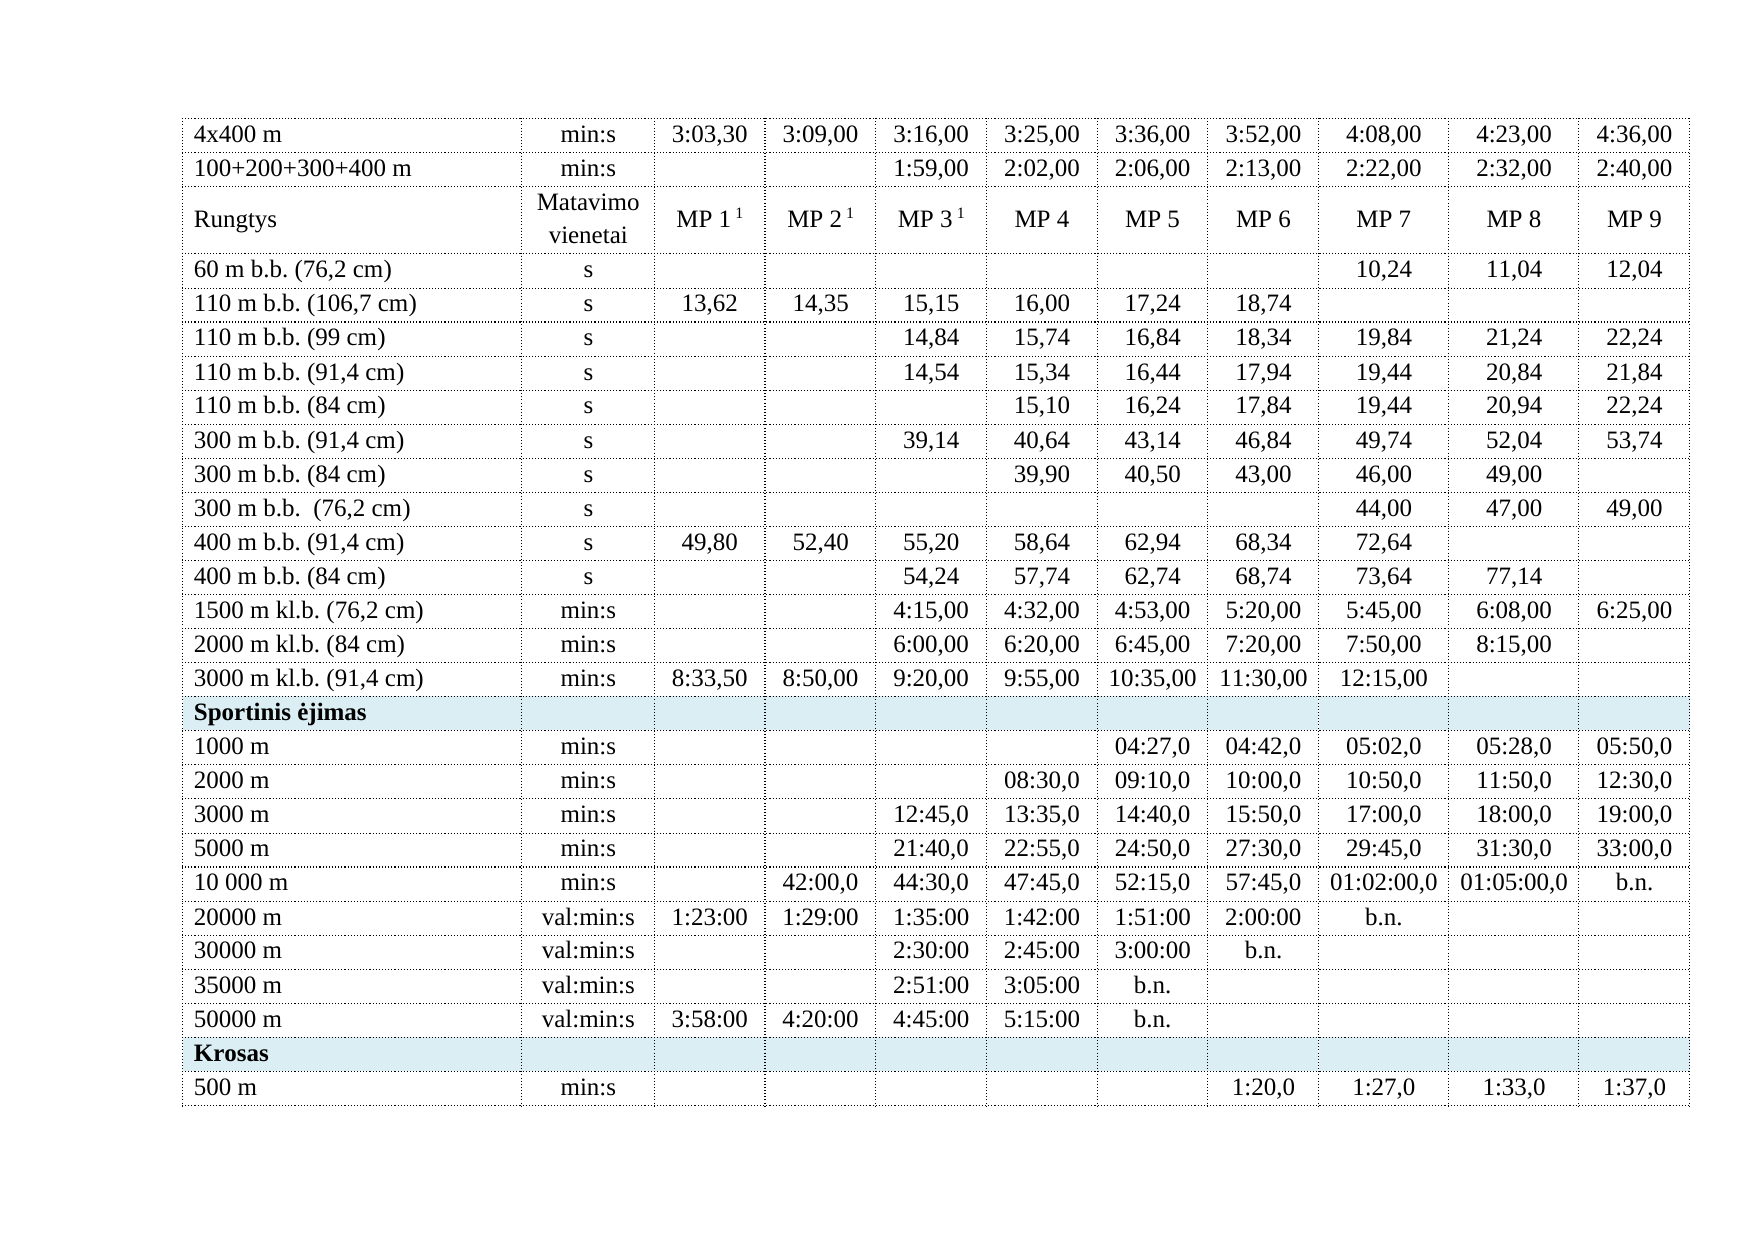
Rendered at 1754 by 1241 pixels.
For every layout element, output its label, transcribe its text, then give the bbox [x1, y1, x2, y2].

table_cell 11,04 [1449, 253, 1579, 287]
table_cell [1579, 526, 1690, 560]
table_cell 8:50,00 [765, 662, 876, 696]
table_cell [1579, 935, 1690, 969]
table_cell [765, 798, 876, 832]
table_cell 42:00,0 [765, 866, 876, 901]
table_cell [522, 696, 654, 730]
table_cell 10:50,0 [1319, 764, 1449, 798]
table_cell 16,24 [1097, 390, 1208, 424]
table_cell 01:05:00,0 [1449, 866, 1579, 901]
table_cell [765, 390, 876, 424]
table_cell 110 m b.b. (99 cm) [183, 321, 522, 356]
table_cell 73,64 [1319, 560, 1449, 594]
table_cell 3:00:00 [1097, 935, 1208, 969]
table_cell 14,54 [876, 356, 986, 389]
table_cell 31:30,0 [1449, 833, 1579, 866]
table_cell [1579, 1037, 1690, 1071]
table_cell [1579, 288, 1690, 321]
table_cell 68,74 [1208, 560, 1318, 594]
table_cell [1319, 969, 1449, 1003]
table_cell 39,14 [876, 424, 986, 458]
table_cell 24:50,0 [1097, 833, 1208, 866]
table_cell 14:40,0 [1097, 798, 1208, 832]
table_cell [1449, 662, 1579, 696]
table_cell [765, 935, 876, 969]
table_cell [1208, 1037, 1318, 1071]
table_cell 6:20,00 [986, 628, 1097, 662]
table_cell 04:27,0 [1097, 730, 1208, 764]
table_cell MP 9 [1579, 186, 1690, 253]
table_cell 17,94 [1208, 356, 1318, 389]
table_cell 62,94 [1097, 526, 1208, 560]
table_cell b.n. [1579, 866, 1690, 901]
table_cell [654, 764, 765, 798]
table_cell [765, 321, 876, 356]
table_cell 27:30,0 [1208, 833, 1318, 866]
table_cell [654, 321, 765, 356]
table_cell s [522, 560, 654, 594]
table_cell 3:36,00 [1097, 118, 1208, 152]
table_cell [876, 1071, 986, 1105]
table_cell [1319, 1037, 1449, 1071]
table_cell [876, 390, 986, 424]
table_cell 1:23:00 [654, 901, 765, 934]
table_cell MP 1 1 [654, 186, 765, 253]
table_cell 2000 m [183, 764, 522, 798]
table_cell [765, 833, 876, 866]
table_cell 6:08,00 [1449, 594, 1579, 628]
table_cell [1097, 1037, 1208, 1071]
table_cell [1208, 696, 1318, 730]
table_cell 04:42,0 [1208, 730, 1318, 764]
table_cell val:min:s [522, 901, 654, 934]
table_cell 110 m b.b. (84 cm) [183, 390, 522, 424]
table_cell [986, 696, 1097, 730]
table_cell [1579, 901, 1690, 934]
table_cell [1449, 935, 1579, 969]
table_cell MP 2 1 [765, 186, 876, 253]
table_cell 10:35,00 [1097, 662, 1208, 696]
table_cell [765, 152, 876, 186]
table_cell 4x400 m [183, 118, 522, 152]
table_cell [765, 1071, 876, 1105]
table_cell [654, 152, 765, 186]
table_cell 47,00 [1449, 492, 1579, 526]
table_cell 50000 m [183, 1003, 522, 1037]
table_cell 4:23,00 [1449, 118, 1579, 152]
table_cell [654, 492, 765, 526]
table_cell 300 m b.b. (91,4 cm) [183, 424, 522, 458]
table_cell MP 5 [1097, 186, 1208, 253]
table_cell 15,74 [986, 321, 1097, 356]
table_cell 3000 m [183, 798, 522, 832]
table_cell 44,00 [1319, 492, 1449, 526]
table_cell 33:00,0 [1579, 833, 1690, 866]
table_cell [986, 1037, 1097, 1071]
table_cell [1319, 935, 1449, 969]
table_cell 10,24 [1319, 253, 1449, 287]
table_cell 300 m b.b. (84 cm) [183, 458, 522, 492]
table_cell 52:15,0 [1097, 866, 1208, 901]
table_cell [986, 492, 1097, 526]
table_cell 21,84 [1579, 356, 1690, 389]
table_cell 1:35:00 [876, 901, 986, 934]
table_cell 01:02:00,0 [1319, 866, 1449, 901]
table_cell [1097, 696, 1208, 730]
table_cell [765, 356, 876, 389]
table_cell 5:20,00 [1208, 594, 1318, 628]
table_cell 3:52,00 [1208, 118, 1318, 152]
table_cell 77,14 [1449, 560, 1579, 594]
table_cell 2:40,00 [1579, 152, 1690, 186]
table_cell [876, 458, 986, 492]
table_cell 17,84 [1208, 390, 1318, 424]
table_cell [1449, 1037, 1579, 1071]
table_cell 2:30:00 [876, 935, 986, 969]
table_cell [1449, 969, 1579, 1003]
table_cell 2000 m kl.b. (84 cm) [183, 628, 522, 662]
table_cell 16,84 [1097, 321, 1208, 356]
table_cell 39,90 [986, 458, 1097, 492]
table_cell [522, 1037, 654, 1071]
table_cell s [522, 321, 654, 356]
table_cell [654, 730, 765, 764]
table_cell 47:45,0 [986, 866, 1097, 901]
table_cell 1500 m kl.b. (76,2 cm) [183, 594, 522, 628]
table_cell 2:22,00 [1319, 152, 1449, 186]
table_cell 68,34 [1208, 526, 1318, 560]
table_cell [654, 594, 765, 628]
table_cell min:s [522, 798, 654, 832]
table_cell 9:20,00 [876, 662, 986, 696]
table_cell [1319, 288, 1449, 321]
table_cell [1208, 1003, 1318, 1037]
table_cell 2:45:00 [986, 935, 1097, 969]
table_cell 10:00,0 [1208, 764, 1318, 798]
table_cell 3:09,00 [765, 118, 876, 152]
table_cell s [522, 288, 654, 321]
table_cell MP 8 [1449, 186, 1579, 253]
table_cell [1579, 560, 1690, 594]
table_cell 2:02,00 [986, 152, 1097, 186]
table_cell 500 m [183, 1071, 522, 1105]
table_cell b.n. [1097, 969, 1208, 1003]
table_cell 62,74 [1097, 560, 1208, 594]
table_cell 3:25,00 [986, 118, 1097, 152]
table_cell 5:15:00 [986, 1003, 1097, 1037]
table_cell 52,40 [765, 526, 876, 560]
table_cell [876, 253, 986, 287]
table_cell 19:00,0 [1579, 798, 1690, 832]
table_cell b.n. [1319, 901, 1449, 934]
table_cell [1579, 1003, 1690, 1037]
table_cell s [522, 356, 654, 389]
table_cell [986, 253, 1097, 287]
table_cell [654, 356, 765, 389]
table_cell 19,84 [1319, 321, 1449, 356]
table_cell 20,94 [1449, 390, 1579, 424]
table_cell 12:15,00 [1319, 662, 1449, 696]
table_cell [654, 935, 765, 969]
table_cell 16,00 [986, 288, 1097, 321]
table_cell [876, 696, 986, 730]
table_cell 12,04 [1579, 253, 1690, 287]
table_cell b.n. [1208, 935, 1318, 969]
table_cell MP 3 1 [876, 186, 986, 253]
table_cell [765, 730, 876, 764]
table_cell 09:10,0 [1097, 764, 1208, 798]
table_cell 4:45:00 [876, 1003, 986, 1037]
table_cell 57,74 [986, 560, 1097, 594]
table_cell val:min:s [522, 935, 654, 969]
table_cell min:s [522, 594, 654, 628]
table_cell min:s [522, 118, 654, 152]
table_cell 05:02,0 [1319, 730, 1449, 764]
table_cell [876, 492, 986, 526]
table_cell [876, 1037, 986, 1071]
table_cell 6:25,00 [1579, 594, 1690, 628]
table_cell 6:45,00 [1097, 628, 1208, 662]
table_cell s [522, 253, 654, 287]
table_cell 18,34 [1208, 321, 1318, 356]
table_cell 8:33,50 [654, 662, 765, 696]
table_cell [654, 798, 765, 832]
table_cell min:s [522, 628, 654, 662]
table_cell 22,24 [1579, 390, 1690, 424]
table_cell 19,44 [1319, 390, 1449, 424]
table_cell 3:58:00 [654, 1003, 765, 1037]
table_cell 1:20,0 [1208, 1071, 1318, 1105]
table_cell 17:00,0 [1319, 798, 1449, 832]
table_cell s [522, 526, 654, 560]
table_cell val:min:s [522, 969, 654, 1003]
table_cell 2:06,00 [1097, 152, 1208, 186]
table_cell 12:30,0 [1579, 764, 1690, 798]
table_cell 55,20 [876, 526, 986, 560]
table_cell [1449, 901, 1579, 934]
table_cell 4:15,00 [876, 594, 986, 628]
table_cell 1:37,0 [1579, 1071, 1690, 1105]
table_cell [1579, 458, 1690, 492]
table_cell [876, 730, 986, 764]
table_cell 13:35,0 [986, 798, 1097, 832]
table_cell 20,84 [1449, 356, 1579, 389]
table_cell Sportinis ėjimas [183, 696, 522, 730]
table_cell min:s [522, 764, 654, 798]
table_cell [654, 458, 765, 492]
table_cell [1449, 288, 1579, 321]
table_cell 22:55,0 [986, 833, 1097, 866]
table_cell 17,24 [1097, 288, 1208, 321]
table_cell 3000 m kl.b. (91,4 cm) [183, 662, 522, 696]
table_cell [765, 560, 876, 594]
table_cell 57:45,0 [1208, 866, 1318, 901]
table_cell 21:40,0 [876, 833, 986, 866]
table_cell 3:05:00 [986, 969, 1097, 1003]
table_cell [765, 628, 876, 662]
table_cell 15,10 [986, 390, 1097, 424]
table_cell 2:32,00 [1449, 152, 1579, 186]
table_cell 8:15,00 [1449, 628, 1579, 662]
table_cell [1319, 696, 1449, 730]
table_cell [986, 1071, 1097, 1105]
table_cell 44:30,0 [876, 866, 986, 901]
table_cell 22,24 [1579, 321, 1690, 356]
table_cell 4:36,00 [1579, 118, 1690, 152]
table_cell [765, 253, 876, 287]
table_cell [1208, 253, 1318, 287]
table_cell 15,15 [876, 288, 986, 321]
table_cell 05:28,0 [1449, 730, 1579, 764]
table_cell 7:20,00 [1208, 628, 1318, 662]
table_cell 13,62 [654, 288, 765, 321]
table_cell 20000 m [183, 901, 522, 934]
table_cell 1:27,0 [1319, 1071, 1449, 1105]
table_cell 40,64 [986, 424, 1097, 458]
table_cell s [522, 492, 654, 526]
table_cell 2:00:00 [1208, 901, 1318, 934]
table_cell 14,84 [876, 321, 986, 356]
table_cell 4:53,00 [1097, 594, 1208, 628]
table_cell s [522, 390, 654, 424]
table_cell 1000 m [183, 730, 522, 764]
table_cell 4:20:00 [765, 1003, 876, 1037]
table_cell 60 m b.b. (76,2 cm) [183, 253, 522, 287]
table_cell [765, 458, 876, 492]
table_cell 1:33,0 [1449, 1071, 1579, 1105]
table_cell 110 m b.b. (91,4 cm) [183, 356, 522, 389]
table_cell [1097, 1071, 1208, 1105]
table_cell [765, 594, 876, 628]
table_cell 9:55,00 [986, 662, 1097, 696]
table_cell min:s [522, 662, 654, 696]
table_cell [654, 866, 765, 901]
table_cell val:min:s [522, 1003, 654, 1037]
table_cell 29:45,0 [1319, 833, 1449, 866]
table_cell 49,00 [1449, 458, 1579, 492]
table_cell 72,64 [1319, 526, 1449, 560]
table_cell 2:51:00 [876, 969, 986, 1003]
table_cell min:s [522, 730, 654, 764]
table_cell 4:32,00 [986, 594, 1097, 628]
table_cell [654, 424, 765, 458]
table_cell [654, 969, 765, 1003]
table_cell [1449, 1003, 1579, 1037]
table_cell [1449, 526, 1579, 560]
table_cell [765, 1037, 876, 1071]
table_cell [1097, 253, 1208, 287]
table_cell 21,24 [1449, 321, 1579, 356]
table_cell [1579, 696, 1690, 730]
table_cell [1097, 492, 1208, 526]
table_cell [765, 969, 876, 1003]
table_cell 3:16,00 [876, 118, 986, 152]
table_cell 58,64 [986, 526, 1097, 560]
table_cell 54,24 [876, 560, 986, 594]
table_cell 49,00 [1579, 492, 1690, 526]
table_cell min:s [522, 152, 654, 186]
table_cell s [522, 424, 654, 458]
table_cell Rungtys [183, 186, 522, 253]
table_cell 30000 m [183, 935, 522, 969]
table_cell 15:50,0 [1208, 798, 1318, 832]
table_cell min:s [522, 866, 654, 901]
table_cell 46,84 [1208, 424, 1318, 458]
table_cell [765, 492, 876, 526]
table_cell 5000 m [183, 833, 522, 866]
table_cell [765, 696, 876, 730]
table_cell 18,74 [1208, 288, 1318, 321]
table_cell [1319, 1003, 1449, 1037]
table_cell MP 4 [986, 186, 1097, 253]
table_cell [1579, 628, 1690, 662]
table_cell [1208, 492, 1318, 526]
table_cell 1:51:00 [1097, 901, 1208, 934]
table_cell 19,44 [1319, 356, 1449, 389]
table_cell 49,74 [1319, 424, 1449, 458]
table_cell [1208, 969, 1318, 1003]
table_cell 10 000 m [183, 866, 522, 901]
table_cell [654, 253, 765, 287]
table_cell 2:13,00 [1208, 152, 1318, 186]
table_cell 14,35 [765, 288, 876, 321]
table_cell 300 m b.b. (76,2 cm) [183, 492, 522, 526]
table_cell 52,04 [1449, 424, 1579, 458]
table_cell [654, 628, 765, 662]
table_cell [986, 730, 1097, 764]
table_cell 43,14 [1097, 424, 1208, 458]
table_cell 08:30,0 [986, 764, 1097, 798]
table_cell Matavimo vienetai [522, 186, 654, 253]
table_cell 49,80 [654, 526, 765, 560]
table_cell min:s [522, 1071, 654, 1105]
table_cell 400 m b.b. (84 cm) [183, 560, 522, 594]
table_cell b.n. [1097, 1003, 1208, 1037]
table_cell 1:29:00 [765, 901, 876, 934]
table_cell [876, 764, 986, 798]
table_cell 46,00 [1319, 458, 1449, 492]
table_cell [765, 424, 876, 458]
table_cell 40,50 [1097, 458, 1208, 492]
table_cell 4:08,00 [1319, 118, 1449, 152]
table_cell 53,74 [1579, 424, 1690, 458]
table_cell [1449, 696, 1579, 730]
table_cell 15,34 [986, 356, 1097, 389]
table_cell Krosas [183, 1037, 522, 1071]
table_cell [654, 390, 765, 424]
table_cell s [522, 458, 654, 492]
table_cell 6:00,00 [876, 628, 986, 662]
table_cell 1:42:00 [986, 901, 1097, 934]
table_cell [765, 764, 876, 798]
table_cell [654, 560, 765, 594]
table_cell 35000 m [183, 969, 522, 1003]
table_cell 43,00 [1208, 458, 1318, 492]
table_cell min:s [522, 833, 654, 866]
table_cell [1579, 969, 1690, 1003]
table_cell 5:45,00 [1319, 594, 1449, 628]
table_cell 18:00,0 [1449, 798, 1579, 832]
table_cell 7:50,00 [1319, 628, 1449, 662]
table_cell MP 7 [1319, 186, 1449, 253]
table_cell [654, 1037, 765, 1071]
table_cell 400 m b.b. (91,4 cm) [183, 526, 522, 560]
table_cell [1579, 662, 1690, 696]
table_cell 11:50,0 [1449, 764, 1579, 798]
table_cell MP 6 [1208, 186, 1318, 253]
table_cell 11:30,00 [1208, 662, 1318, 696]
table_cell 1:59,00 [876, 152, 986, 186]
table_cell 100+200+300+400 m [183, 152, 522, 186]
table_cell 16,44 [1097, 356, 1208, 389]
table_cell [654, 696, 765, 730]
table_cell 110 m b.b. (106,7 cm) [183, 288, 522, 321]
table_cell 05:50,0 [1579, 730, 1690, 764]
table_cell 3:03,30 [654, 118, 765, 152]
table_cell [654, 1071, 765, 1105]
table_cell 12:45,0 [876, 798, 986, 832]
table_cell [654, 833, 765, 866]
